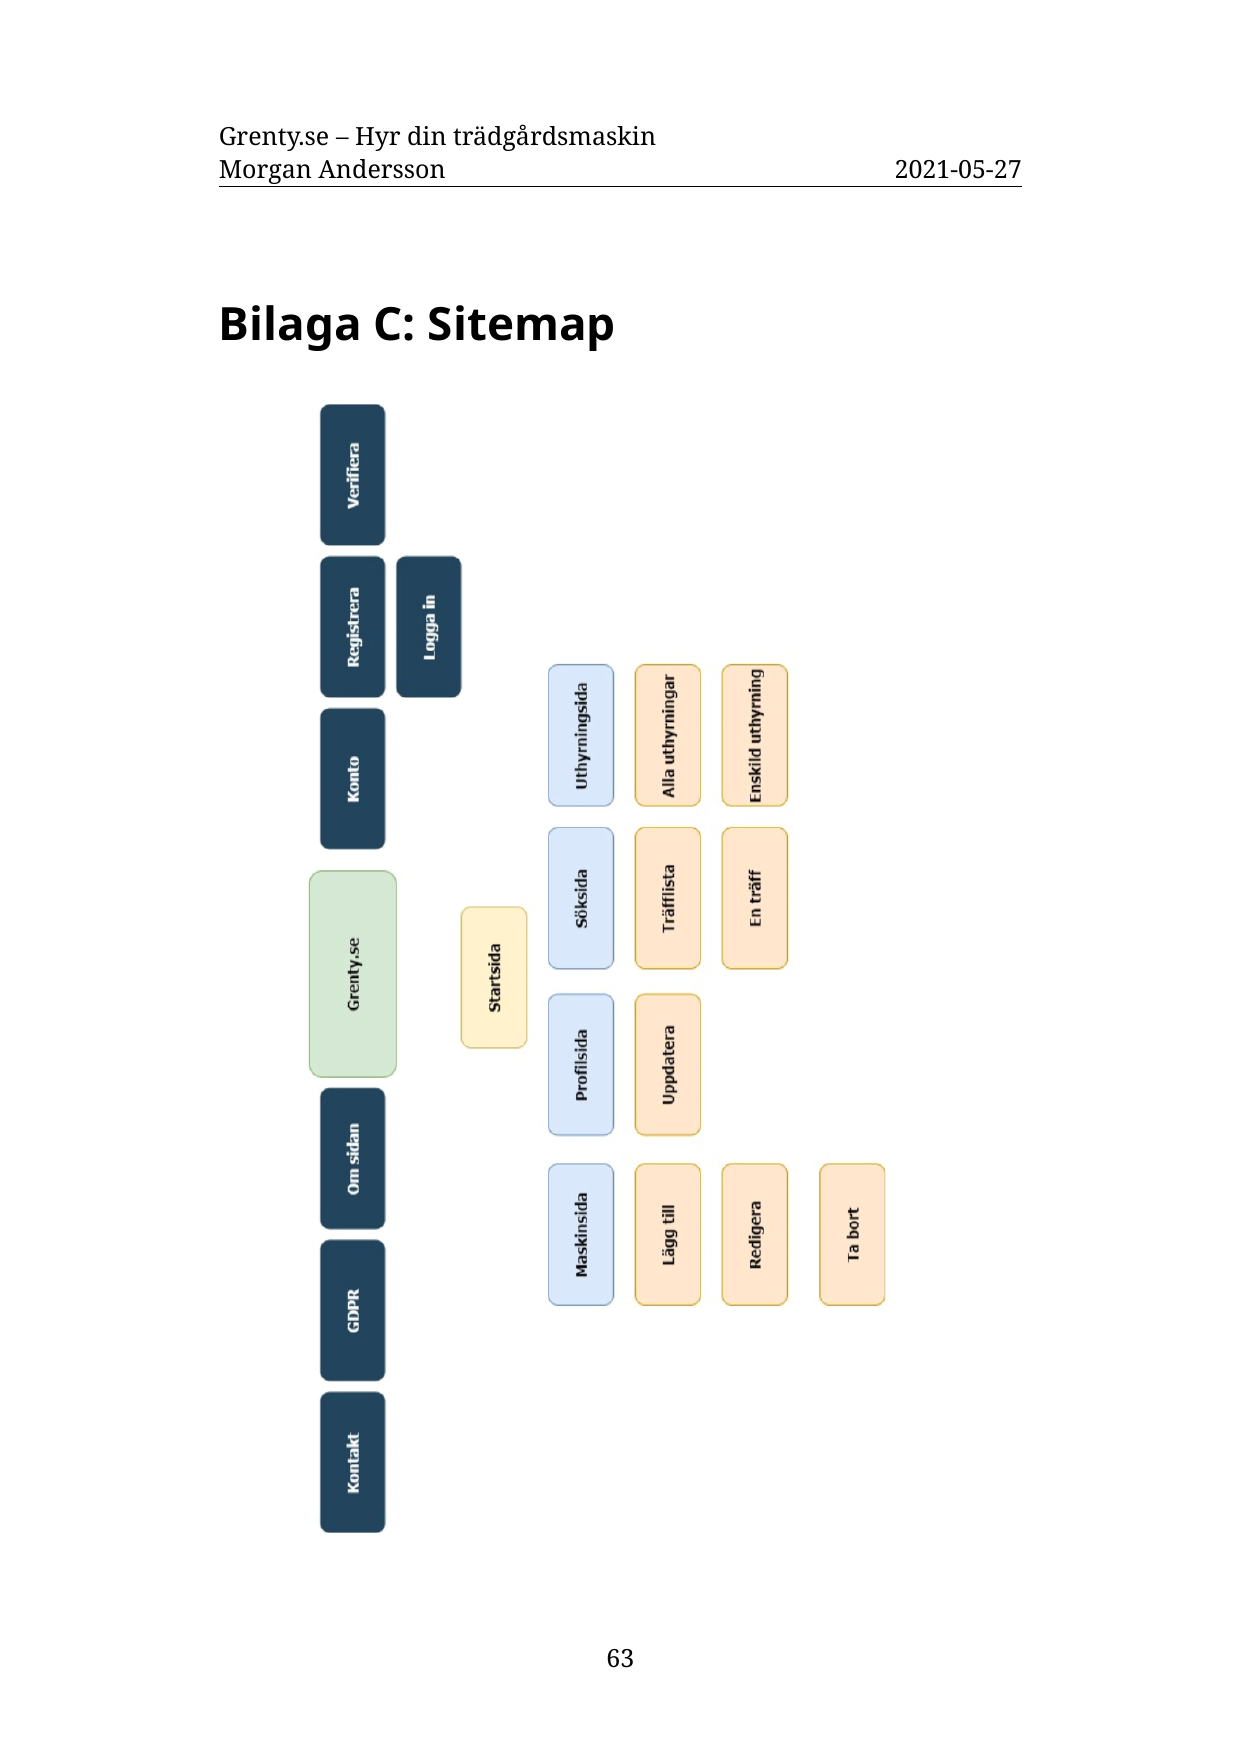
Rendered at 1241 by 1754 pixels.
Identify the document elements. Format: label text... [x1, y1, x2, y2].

subtitle Bilaga C: Sitemap [218, 291, 1022, 353]
picture [309, 405, 886, 1532]
